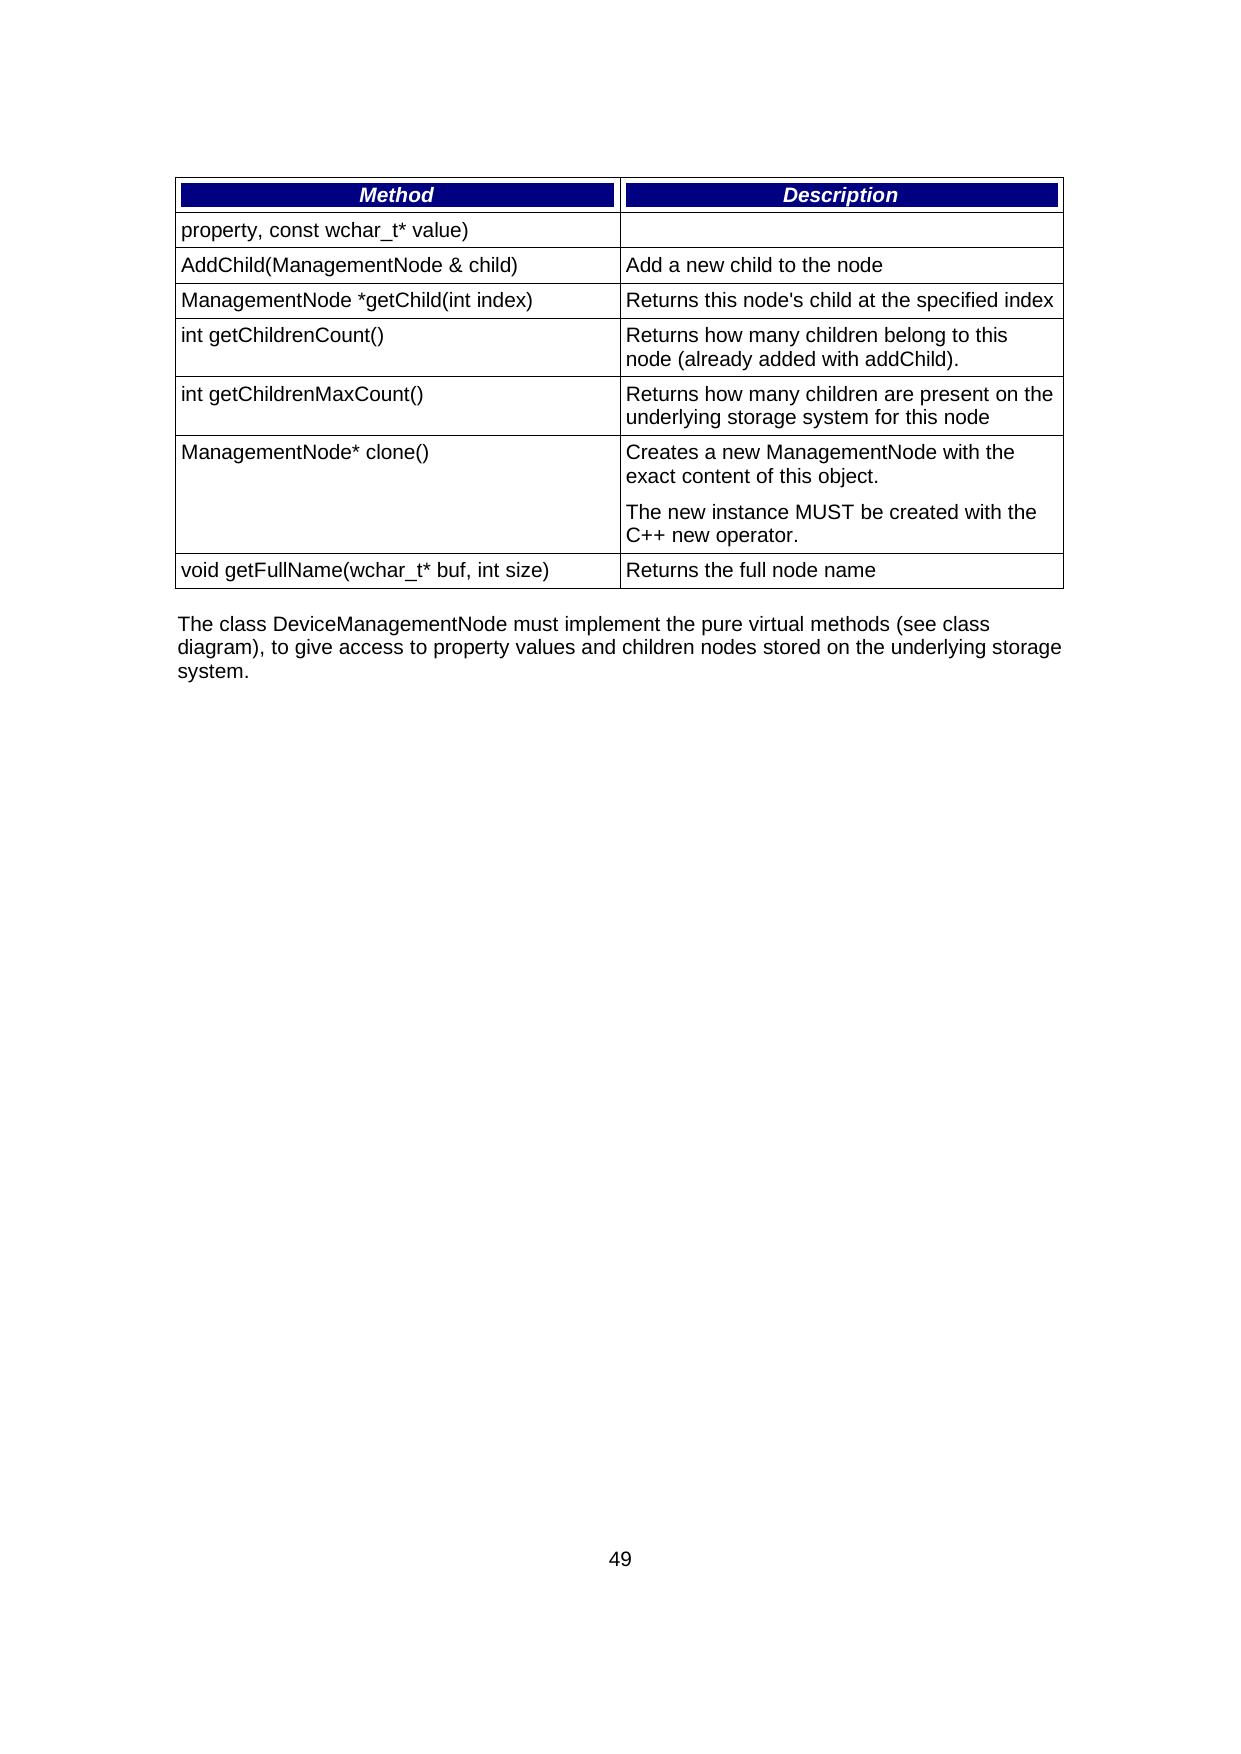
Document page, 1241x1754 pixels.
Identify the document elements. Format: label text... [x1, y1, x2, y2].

table_cell property, const wchar_t* value) [176, 213, 620, 247]
table_header Description [621, 178, 1063, 212]
table_cell ManagementNode *getChild(int index) [176, 284, 620, 318]
text The class DeviceManagementNode must implement the pure virtual methods (see class diagram), to give access to property values and children nodes stored on the underlying storage system. [177, 612, 1063, 683]
table_cell Returns how many children are present on the underlying storage system for this node [621, 377, 1063, 435]
table_cell int getChildrenCount() [176, 319, 620, 376]
table_cell AddChild(ManagementNode & child) [176, 248, 620, 283]
table_header Method [176, 178, 620, 212]
table_cell Returns the full node name [621, 554, 1063, 588]
table_cell [621, 213, 1063, 247]
table_cell Add a new child to the node [621, 248, 1063, 283]
table_cell void getFullName(wchar_t* buf, int size) [176, 554, 620, 588]
table_cell ManagementNode* clone() [176, 436, 620, 553]
table_cell int getChildrenMaxCount() [176, 377, 620, 435]
table_cell Returns this node's child at the specified index [621, 284, 1063, 318]
table_cell Returns how many children belong to this node (already added with addChild). [621, 319, 1063, 376]
table_cell Creates a new ManagementNode with the exact content of this object. The new instance MUST be created with the C++ new operator. [621, 436, 1063, 553]
